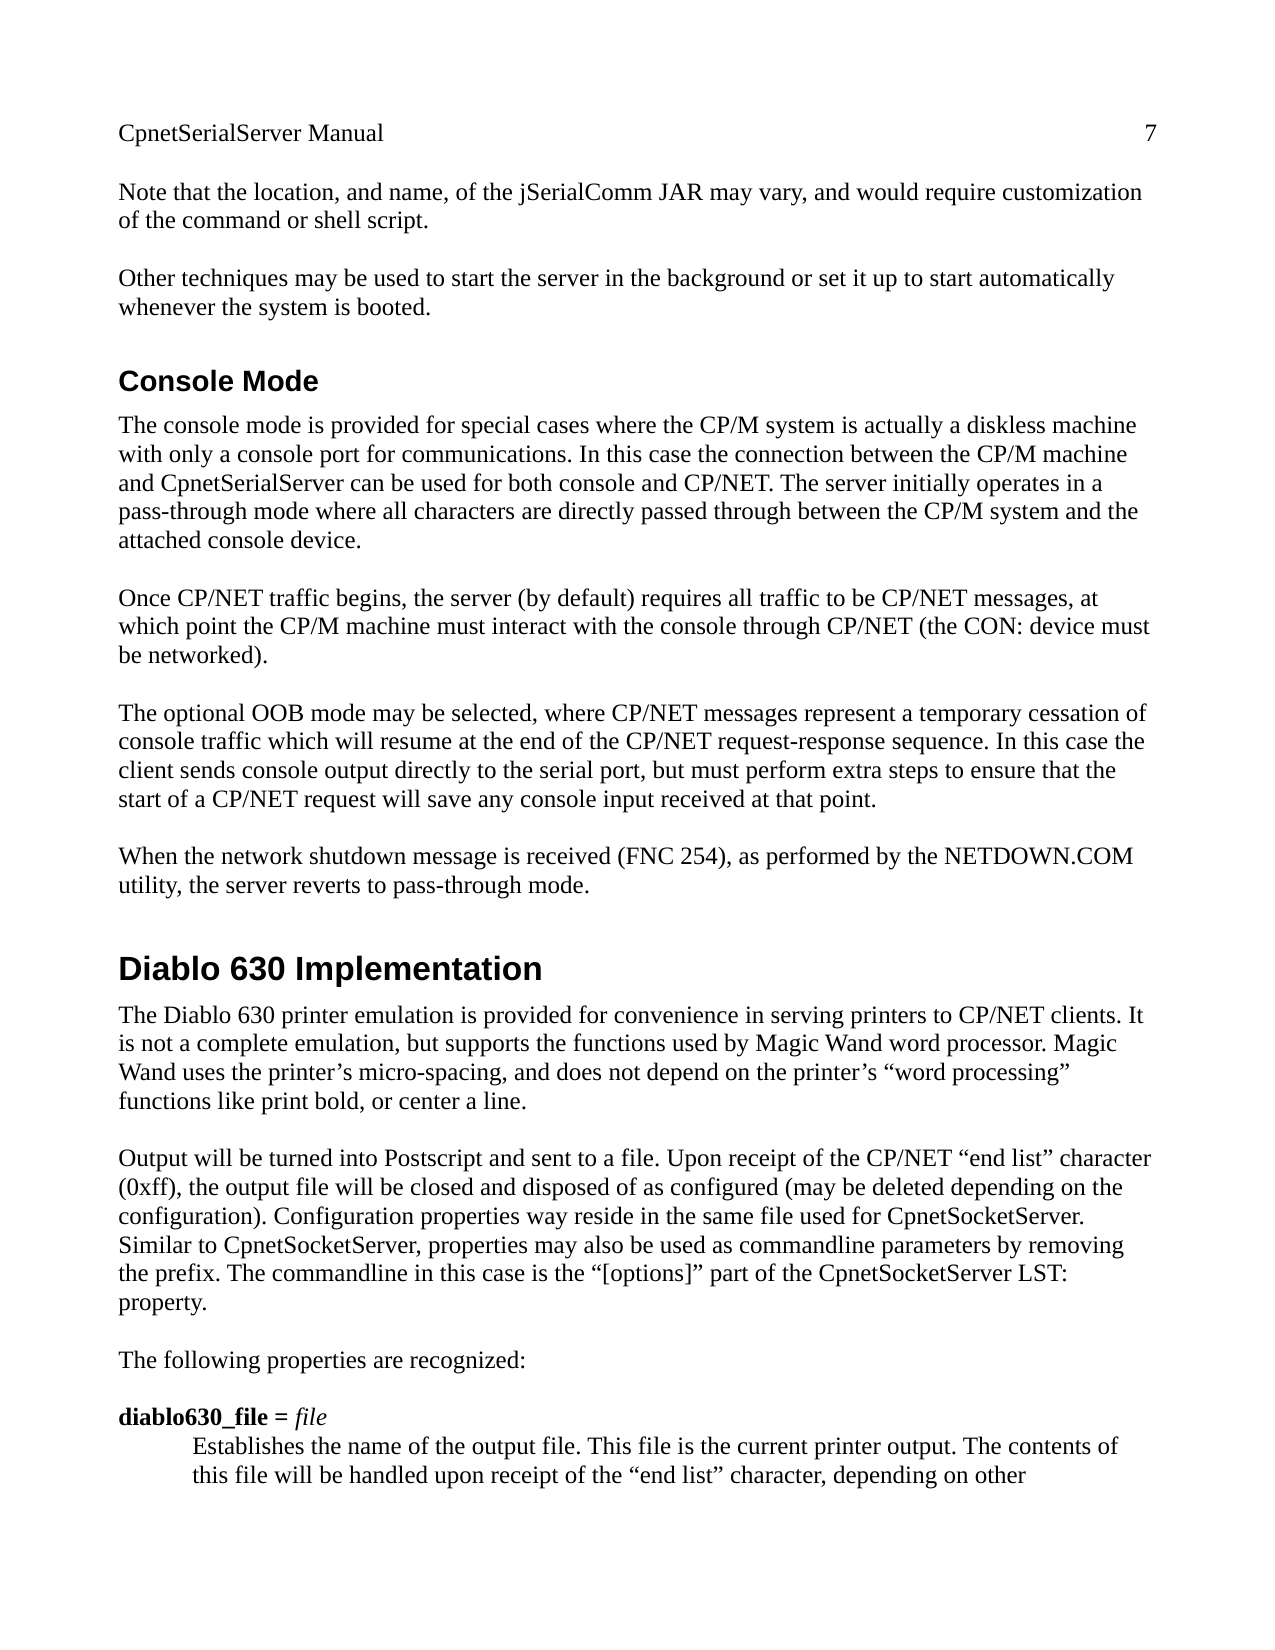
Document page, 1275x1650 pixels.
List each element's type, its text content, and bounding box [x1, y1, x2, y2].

text Once CP/NET traffic begins, the server (by default) requires all traffic to be CP/NET messages, at which point the CP/M machine must interact with the console through CP/NET (the CON: device must be networked). [118, 583, 1157, 669]
text Note that the location, and name, of the jSerialComm JAR may vary, and would require customization of the command or shell script. [118, 177, 1157, 234]
text The optional OOB mode may be selected, where CP/NET messages represent a temporary cessation of console traffic which will resume at the end of the CP/NET request-response sequence. In this case the client sends console output directly to the serial port, but must perform extra steps to ensure that the start of a CP/NET request will save any console input received at that point. [118, 698, 1157, 813]
text Establishes the name of the output file. This file is the current printer output. The contents of this file will be handled upon receipt of the “end list” character, depending on other [192, 1431, 1157, 1488]
text The following properties are recognized: [118, 1345, 1157, 1373]
subtitle Diablo 630 Implementation [118, 948, 1157, 987]
text When the network shutdown message is received (FNC 254), as performed by the NETDOWN.COM utility, the server reverts to pass-through mode. [118, 841, 1157, 899]
text Other techniques may be used to start the server in the background or set it up to start automatically whenever the system is booted. [118, 263, 1157, 321]
text The Diablo 630 printer emulation is provided for convenience in serving printers to CP/NET clients. It is not a complete emulation, but supports the functions used by Magic Wand word processor. Magic Wand uses the printer’s micro-spacing, and does not depend on the printer’s “word processing” functions like print bold, or center a line. [118, 1000, 1157, 1115]
subtitle Console Mode [118, 364, 1157, 398]
text Output will be turned into Postscript and sent to a file. Upon receipt of the CP/NET “end list” character (0xff), the output file will be closed and disposed of as configured (may be deleted depending on the configuration). Configuration properties way reside in the same file used for CpnetSocketServer. Similar to CpnetSocketServer, properties may also be used as commandline parameters by removing the prefix. The commandline in this case is the “[options]” part of the CpnetSocketServer LST: property. [118, 1143, 1157, 1316]
text diablo630_file = file [118, 1402, 1157, 1431]
text The console mode is provided for special cases where the CP/M system is actually a diskless machine with only a console port for communications. In this case the connection between the CP/M machine and CpnetSerialServer can be used for both console and CP/NET. The server initially operates in a pass-through mode where all characters are directly passed through between the CP/M system and the attached console device. [118, 410, 1157, 554]
